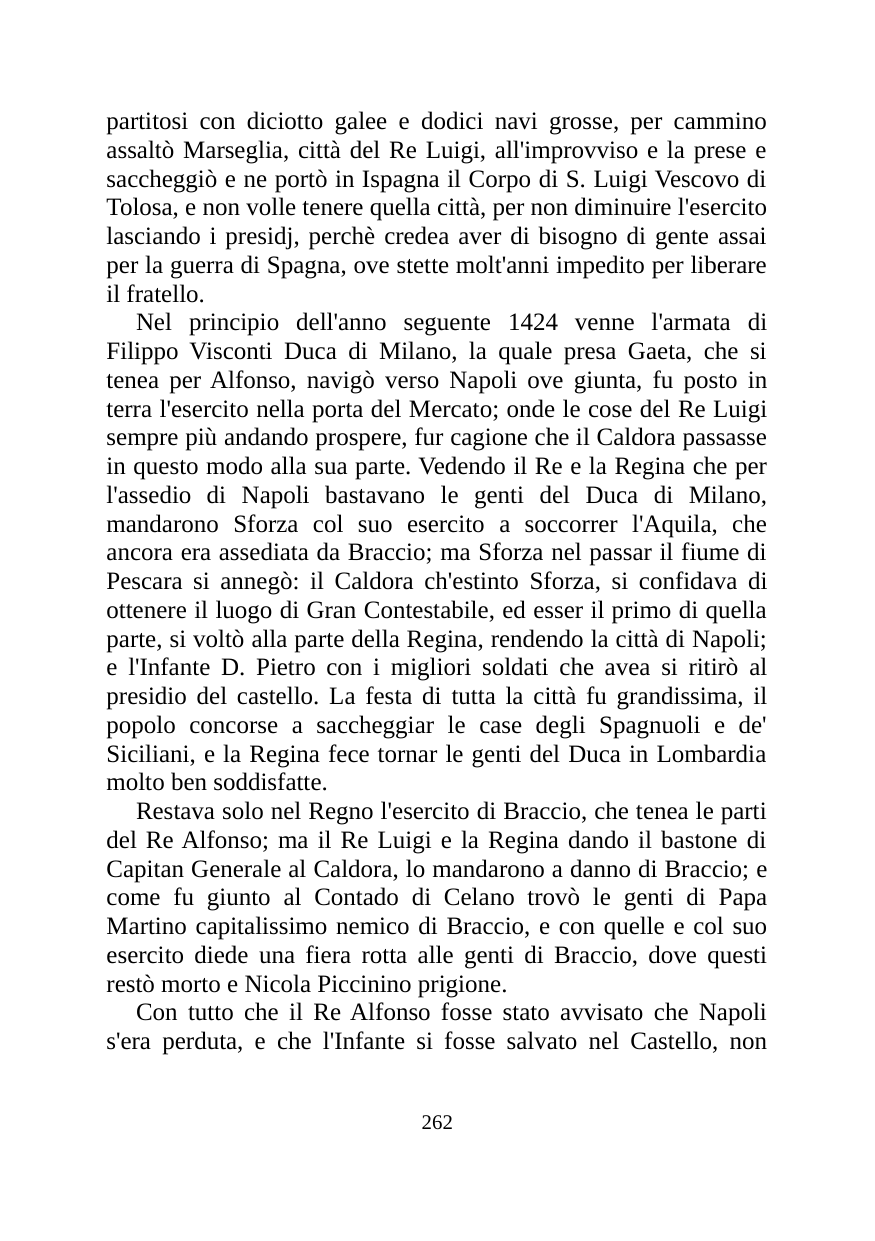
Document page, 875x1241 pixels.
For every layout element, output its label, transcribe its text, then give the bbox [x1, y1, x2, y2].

text Restava solo nel Regno l'esercito di Braccio, che tenea le parti del Re Alfonso; ma il Re Luigi e la Regina dando il bastone di Capitan Generale al Caldora, lo mandarono a danno di Braccio; e come fu giunto al Contado di Celano trovò le genti di Papa Martino capitalissimo nemico di Braccio, e con quelle e col suo esercito diede una fiera rotta alle genti di Braccio, dove questi restò morto e Nicola Piccinino prigione. [106, 796, 768, 997]
text Nel principio dell'anno seguente 1424 venne l'armata di Filippo Visconti Duca di Milano, la quale presa Gaeta, che si tenea per Alfonso, navigò verso Napoli ove giunta, fu posto in terra l'esercito nella porta del Mercato; onde le cose del Re Luigi sempre più andando prospere, fur cagione che il Caldora passasse in questo modo alla sua parte. Vedendo il Re e la Regina che per l'assedio di Napoli bastavano le genti del Duca di Milano, mandarono Sforza col suo esercito a soccorrer l'Aquila, che ancora era assediata da Braccio; ma Sforza nel passar il fiume di Pescara si annegò: il Caldora ch'estinto Sforza, si confidava di ottenere il luogo di Gran Contestabile, ed esser il primo di quella parte, si voltò alla parte della Regina, rendendo la città di Napoli; e l'Infante D. Pietro con i migliori soldati che avea si ritirò al presidio del castello. La festa di tutta la città fu grandissima, il popolo concorse a saccheggiar le case degli Spagnuoli e de' Siciliani, e la Regina fece tornar le genti del Duca in Lombardia molto ben soddisfatte. [106, 307, 768, 796]
text partitosi con diciotto galee e dodici navi grosse, per cammino assaltò Marseglia, città del Re Luigi, all'improvviso e la prese e saccheggiò e ne portò in Ispagna il Corpo di S. Luigi Vescovo di Tolosa, e non volle tenere quella città, per non diminuire l'esercito lasciando i presidj, perchè credea aver di bisogno di gente assai per la guerra di Spagna, ove stette molt'anni impedito per liberare il fratello. [106, 106, 768, 307]
text Con tutto che il Re Alfonso fosse stato avvisato che Napoli s'era perduta, e che l'Infante si fosse salvato nel Castello, non [106, 997, 768, 1055]
